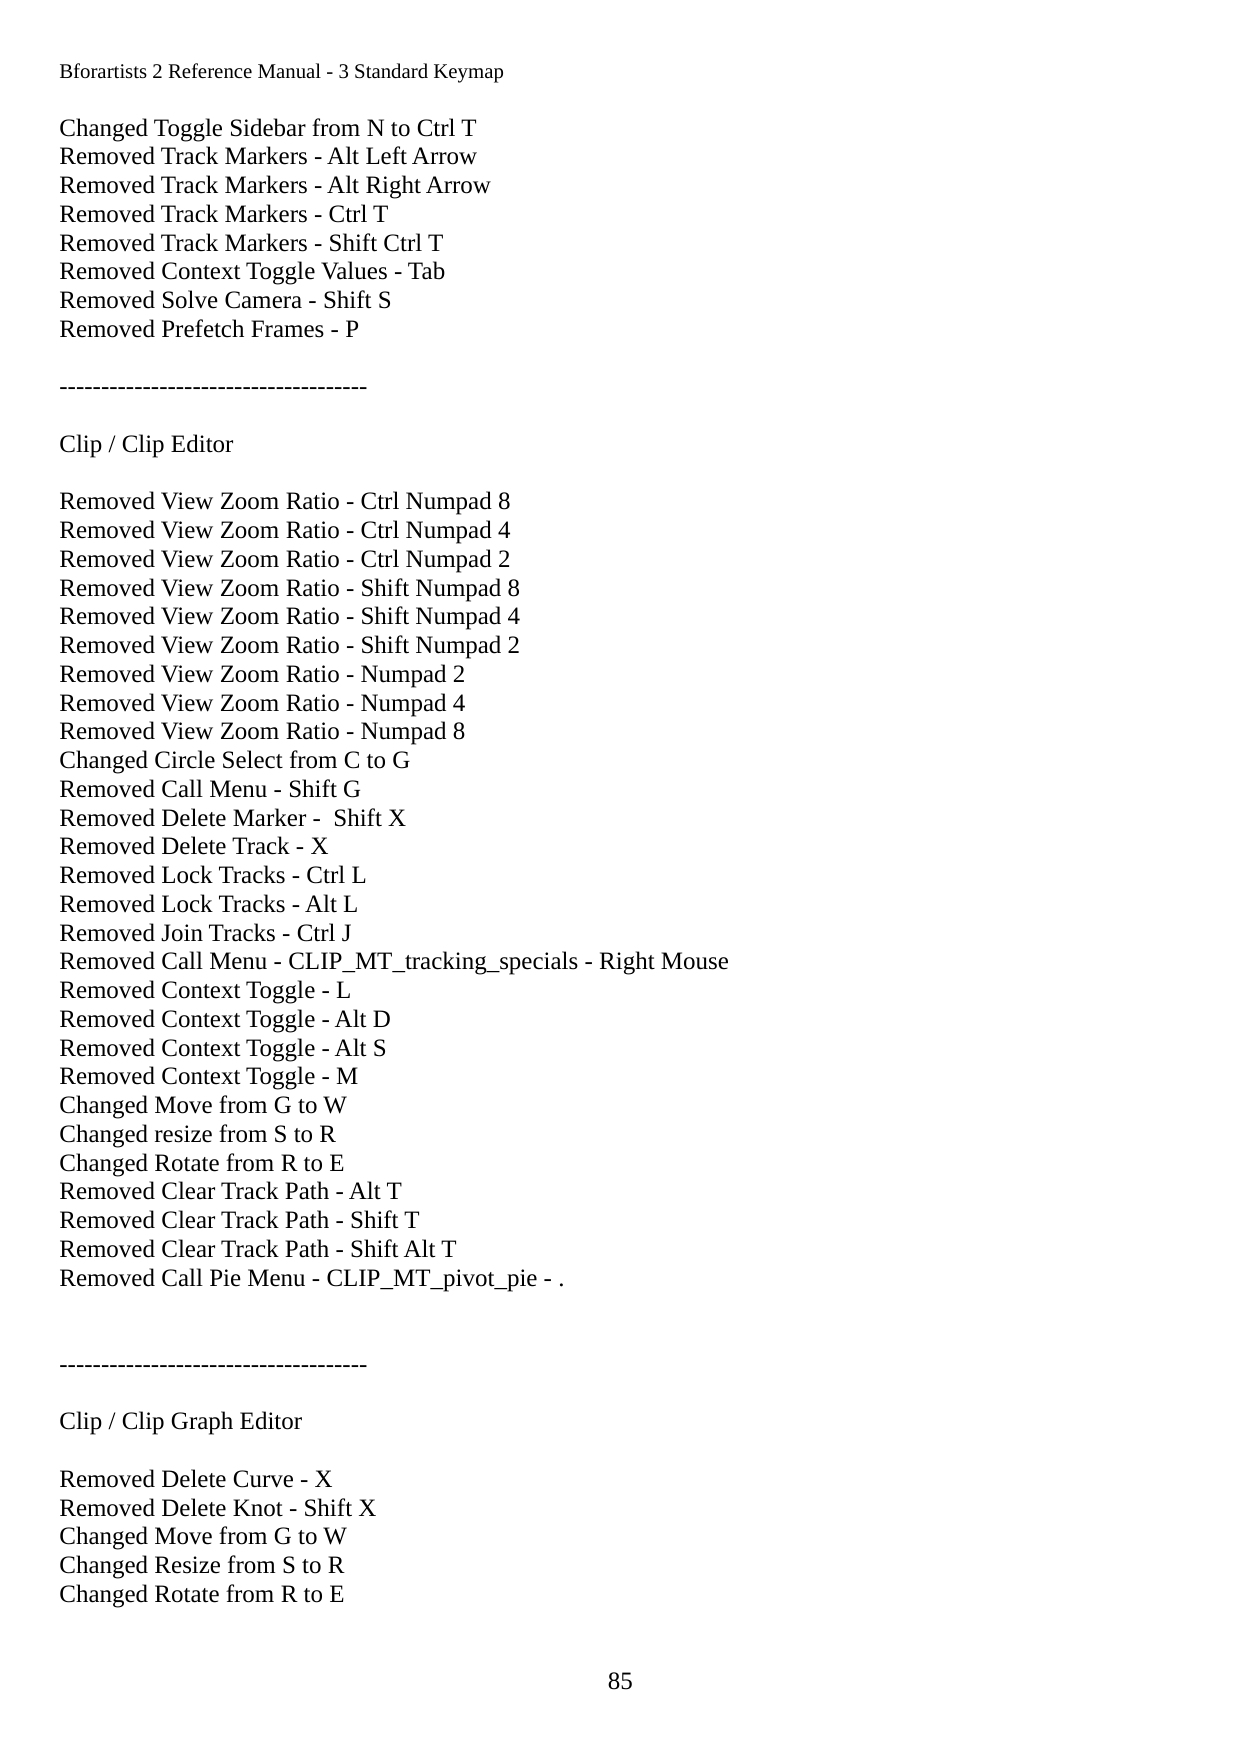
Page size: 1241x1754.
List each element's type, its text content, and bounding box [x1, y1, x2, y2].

text Removed Join Tracks - Ctrl J [59, 918, 1181, 946]
text Removed View Zoom Ratio - Numpad 8 [59, 716, 1181, 745]
text Changed Toggle Sidebar from N to Ctrl T [59, 113, 1181, 141]
text Removed Context Toggle - M [59, 1061, 1181, 1090]
text Removed Solve Camera - Shift S [59, 285, 1181, 314]
text ------------------------------------- [59, 371, 1181, 400]
text Removed Delete Knot - Shift X [59, 1493, 1181, 1521]
text Changed Resize from S to R [59, 1550, 1181, 1579]
text Changed resize from S to R [59, 1119, 1181, 1148]
text Clip / Clip Editor [59, 429, 1181, 458]
text Changed Rotate from R to E [59, 1148, 1181, 1176]
text Removed Lock Tracks - Ctrl L [59, 860, 1181, 889]
text Removed Lock Tracks - Alt L [59, 889, 1181, 918]
text Removed Call Menu - CLIP_MT_tracking_specials - Right Mouse [59, 946, 1181, 975]
text Removed Track Markers - Shift Ctrl T [59, 228, 1181, 256]
text Removed View Zoom Ratio - Ctrl Numpad 4 [59, 515, 1181, 544]
text Removed View Zoom Ratio - Shift Numpad 8 [59, 573, 1181, 601]
text Removed Call Menu - Shift G [59, 774, 1181, 803]
text Removed Call Pie Menu - CLIP_MT_pivot_pie - . [59, 1263, 1181, 1291]
text Removed View Zoom Ratio - Numpad 4 [59, 688, 1181, 716]
text ------------------------------------- [59, 1349, 1181, 1378]
text Removed View Zoom Ratio - Ctrl Numpad 8 [59, 486, 1181, 515]
text Clip / Clip Graph Editor [59, 1406, 1181, 1435]
text Removed Delete Track - X [59, 831, 1181, 860]
text Removed Clear Track Path - Shift Alt T [59, 1234, 1181, 1263]
text Removed Clear Track Path - Shift T [59, 1205, 1181, 1234]
text Removed Clear Track Path - Alt T [59, 1176, 1181, 1205]
text Changed Move from G to W [59, 1521, 1181, 1550]
text Removed Track Markers - Ctrl T [59, 199, 1181, 228]
text Removed Context Toggle - L [59, 975, 1181, 1004]
text Removed Context Toggle - Alt D [59, 1004, 1181, 1033]
text Removed Context Toggle - Alt S [59, 1033, 1181, 1061]
text Removed Track Markers - Alt Left Arrow [59, 141, 1181, 170]
text Changed Rotate from R to E [59, 1579, 1181, 1608]
text Removed View Zoom Ratio - Numpad 2 [59, 659, 1181, 688]
text Removed Delete Curve - X [59, 1464, 1181, 1493]
text Removed Prefetch Frames - P [59, 314, 1181, 343]
text Removed Context Toggle Values - Tab [59, 256, 1181, 285]
text Removed View Zoom Ratio - Ctrl Numpad 2 [59, 544, 1181, 573]
text Removed Track Markers - Alt Right Arrow [59, 170, 1181, 199]
text Changed Circle Select from C to G [59, 745, 1181, 774]
text Removed Delete Marker - Shift X [59, 803, 1181, 831]
text Removed View Zoom Ratio - Shift Numpad 2 [59, 630, 1181, 659]
text Removed View Zoom Ratio - Shift Numpad 4 [59, 601, 1181, 630]
text Changed Move from G to W [59, 1090, 1181, 1119]
